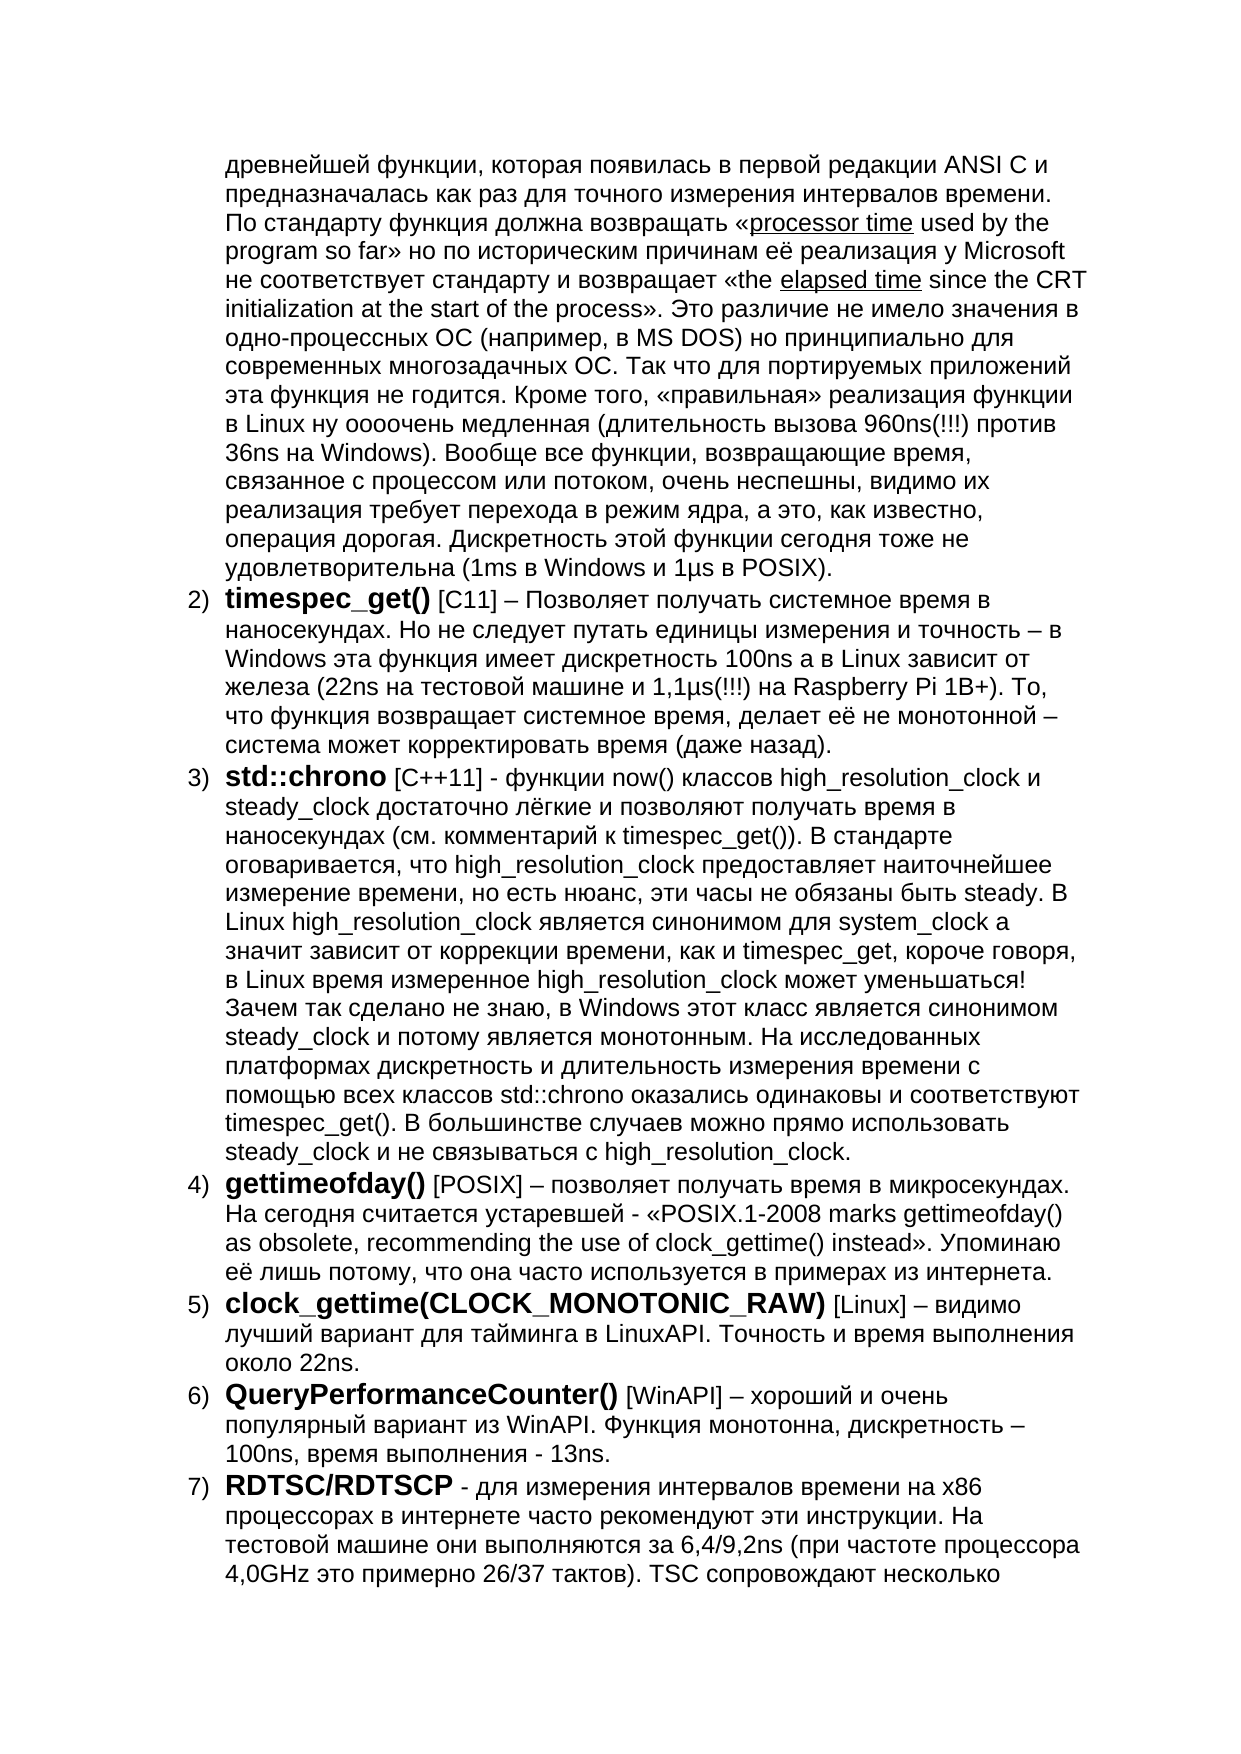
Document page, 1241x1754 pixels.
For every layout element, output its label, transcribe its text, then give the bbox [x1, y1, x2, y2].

list древнейшей функции, которая появилась в первой редакции ANSI C и предназначалась как раз для точного измерения интервалов времени. По стандарту функция должна возвращать «processor time used by the program so far» но по историческим причинам её реализация у Microsoft не соответствует стандарту и возвращает «the elapsed time since the CRT initialization at the start of the process». Это различие не имело значения в одно-процессных ОС (например, в MS DOS) но принципиально для современных многозадачных ОС. Так что для портируемых приложений эта функция не годится. Кроме того, «правильная» реализация функции в Linux ну оооочень медленная (длительность вызова 960ns(!!!) против 36ns на Windows). Вообще все функции, возвращающие время, связанное с процессом или потоком, очень неспешны, видимо их реализация требует перехода в режим ядра, а это, как известно, операция дорогая. Дискретность этой функции сегодня тоже не удовлетворительна (1ms в Windows и 1µs в POSIX). [187, 150, 1090, 581]
list RDTSC/RDTSCP - для измерения интервалов времени на x86 процессорах в интернете часто рекомендуют эти инструкции. На тестовой машине они выполняются за 6,4/9,2ns (при частоте процессора 4,0GHz это примерно 26/37 тактов). TSC сопровождают несколько [187, 1468, 1090, 1587]
list std::chrono [C++11] - функции now() классов high_resolution_clock и steady_clock достаточно лёгкие и позволяют получать время в наносекундах (см. комментарий к timespec_get()). В стандарте оговаривается, что high_resolution_clock предоставляет наиточнейшее измерение времени, но есть нюанс, эти часы не обязаны быть steady. В Linux high_resolution_clock является синонимом для system_clock а значит зависит от коррекции времени, как и timespec_get, короче говоря, в Linux время измеренное high_resolution_clock может уменьшаться! Зачем так сделано не знаю, в Windows этот класс является синонимом steady_clock и потому является монотонным. На исследованных платформах дискретность и длительность измерения времени с помощью всех классов std::chrono оказались одинаковы и соответствуют timespec_get(). В большинстве случаев можно прямо использовать steady_clock и не связываться с high_resolution_clock. [187, 758, 1090, 1166]
list QueryPerformanceCounter() [WinAPI] – хороший и очень популярный вариант из WinAPI. Функция монотонна, дискретность – 100ns, время выполнения - 13ns. [187, 1377, 1090, 1468]
list clock_gettime(CLOCK_MONOTONIC_RAW) [Linux] – видимо лучший вариант для тайминга в LinuxAPI. Точность и время выполнения около 22ns. [187, 1286, 1090, 1377]
list timespec_get() [C11] – Позволяет получать системное время в наносекундах. Но не следует путать единицы измерения и точность – в Windows эта функция имеет дискретность 100ns а в Linux зависит от железа (22ns на тестовой машине и 1,1µs(!!!) на Raspberry Pi 1B+). То, что функция возвращает системное время, делает её не монотонной – система может корректировать время (даже назад). [187, 581, 1090, 758]
list gettimeofday() [POSIX] – позволяет получать время в микросекундах. На сегодня считается устаревшей - «POSIX.1-2008 marks gettimeofday() as obsolete, recommending the use of clock_gettime() instead». Упоминаю её лишь потому, что она часто используется в примерах из интернета. [187, 1166, 1090, 1286]
